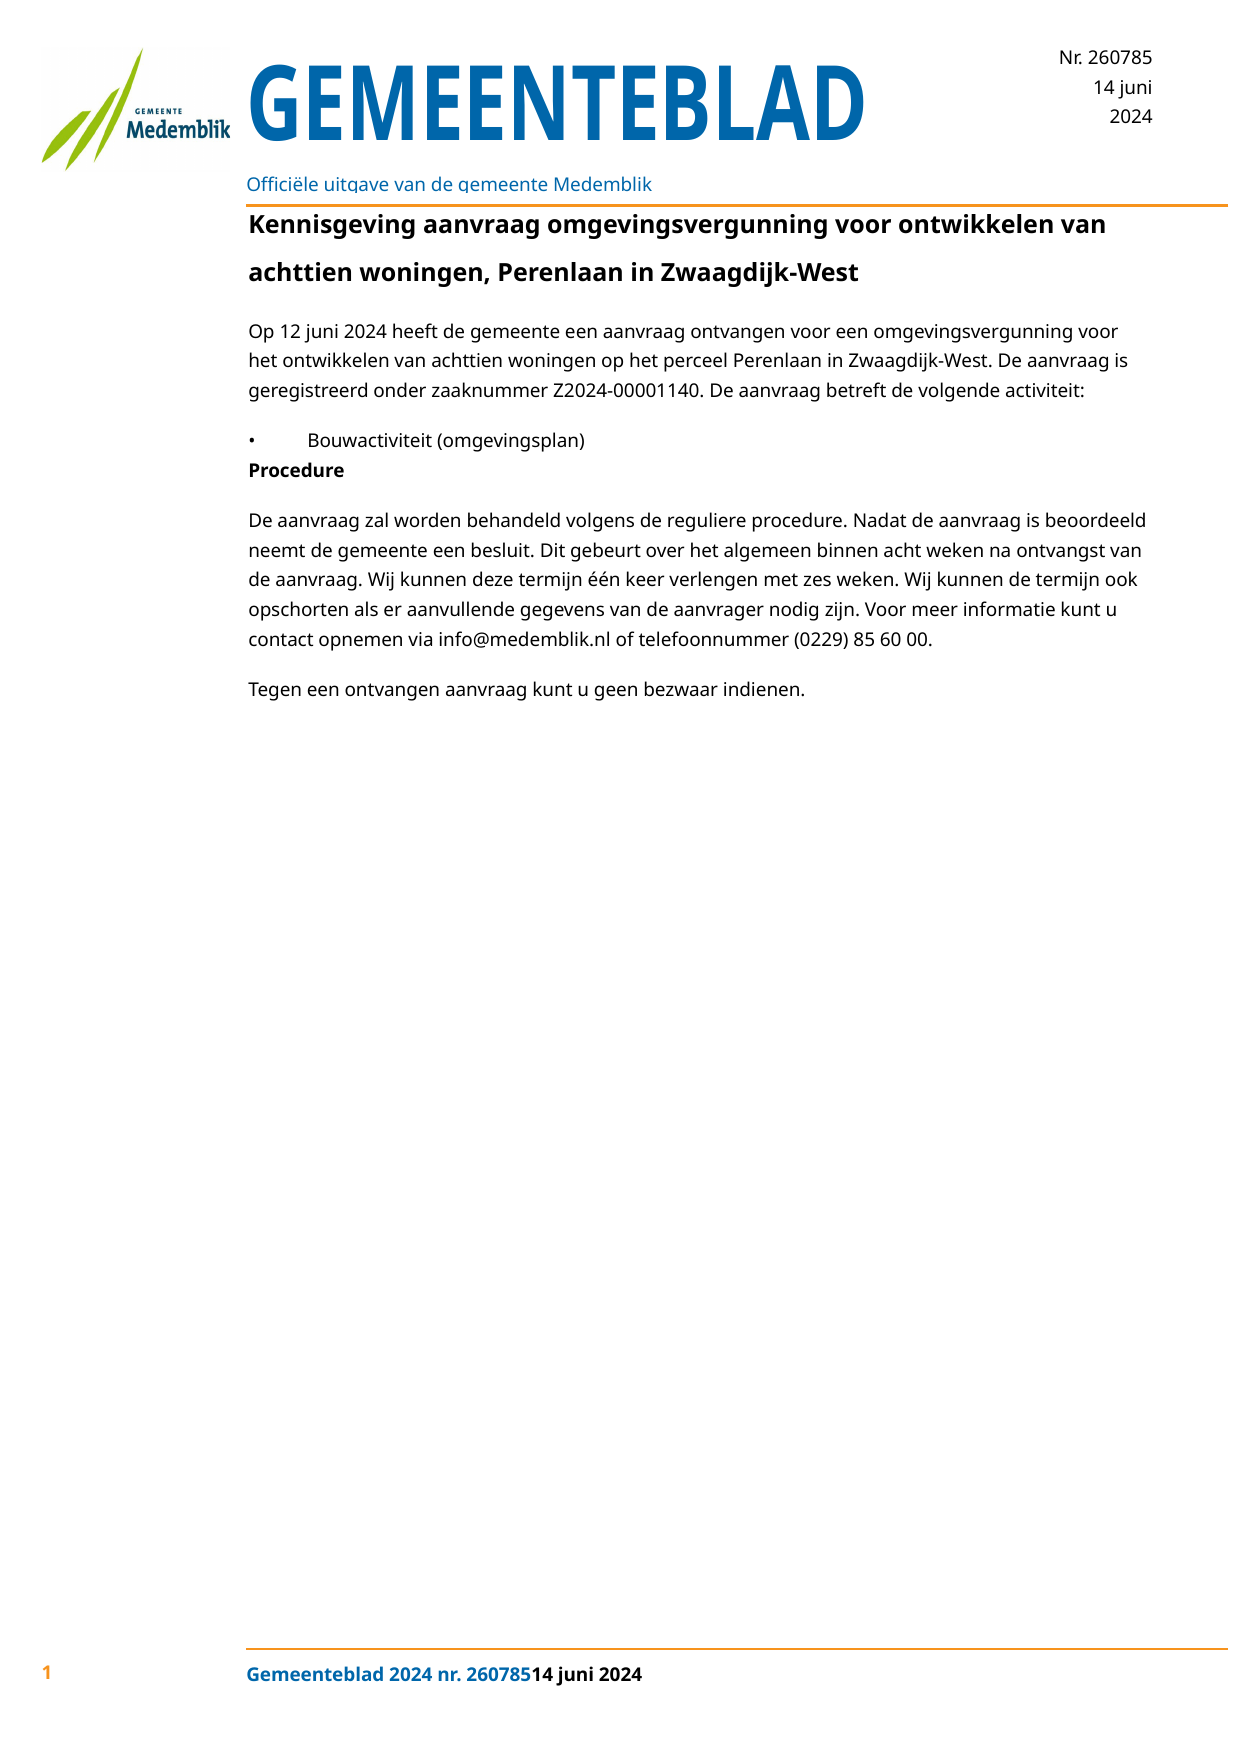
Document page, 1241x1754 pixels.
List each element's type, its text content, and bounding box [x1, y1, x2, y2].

text Kennisgeving aanvraag omgevingsvergunning voor ontwikkelen van achttien woningen, Perenlaan in Zwaagdijk-West [248, 207, 1152, 288]
list Bouwactiviteit (omgevingsplan) [248, 427, 1152, 453]
text Procedure [248, 457, 1152, 483]
picture [41, 47, 231, 172]
text De aanvraag zal worden behandeld volgens de reguliere procedure. Nadat de aanvraag is beoordeeld neemt de gemeente een besluit. Dit gebeurt over het algemeen binnen acht weken na ontvangst van de aanvraag. Wij kunnen deze termijn één keer verlengen met zes weken. Wij kunnen de termijn ook opschorten als er aanvullende gegevens van de aanvrager nodig zijn. Voor meer informatie kunt u contact opnemen via info@medemblik.nl of telefoonnummer (0229) 85 60 00. [248, 507, 1152, 652]
text Op 12 juni 2024 heeft de gemeente een aanvraag ontvangen voor een omgevingsvergunning voor het ontwikkelen van achttien woningen op het perceel Perenlaan in Zwaagdijk-West. De aanvraag is geregistreerd onder zaaknummer Z2024-00001140. De aanvraag betreft de volgende activiteit: [248, 318, 1152, 403]
text Tegen een ontvangen aanvraag kunt u geen bezwaar indienen. [248, 676, 1152, 702]
